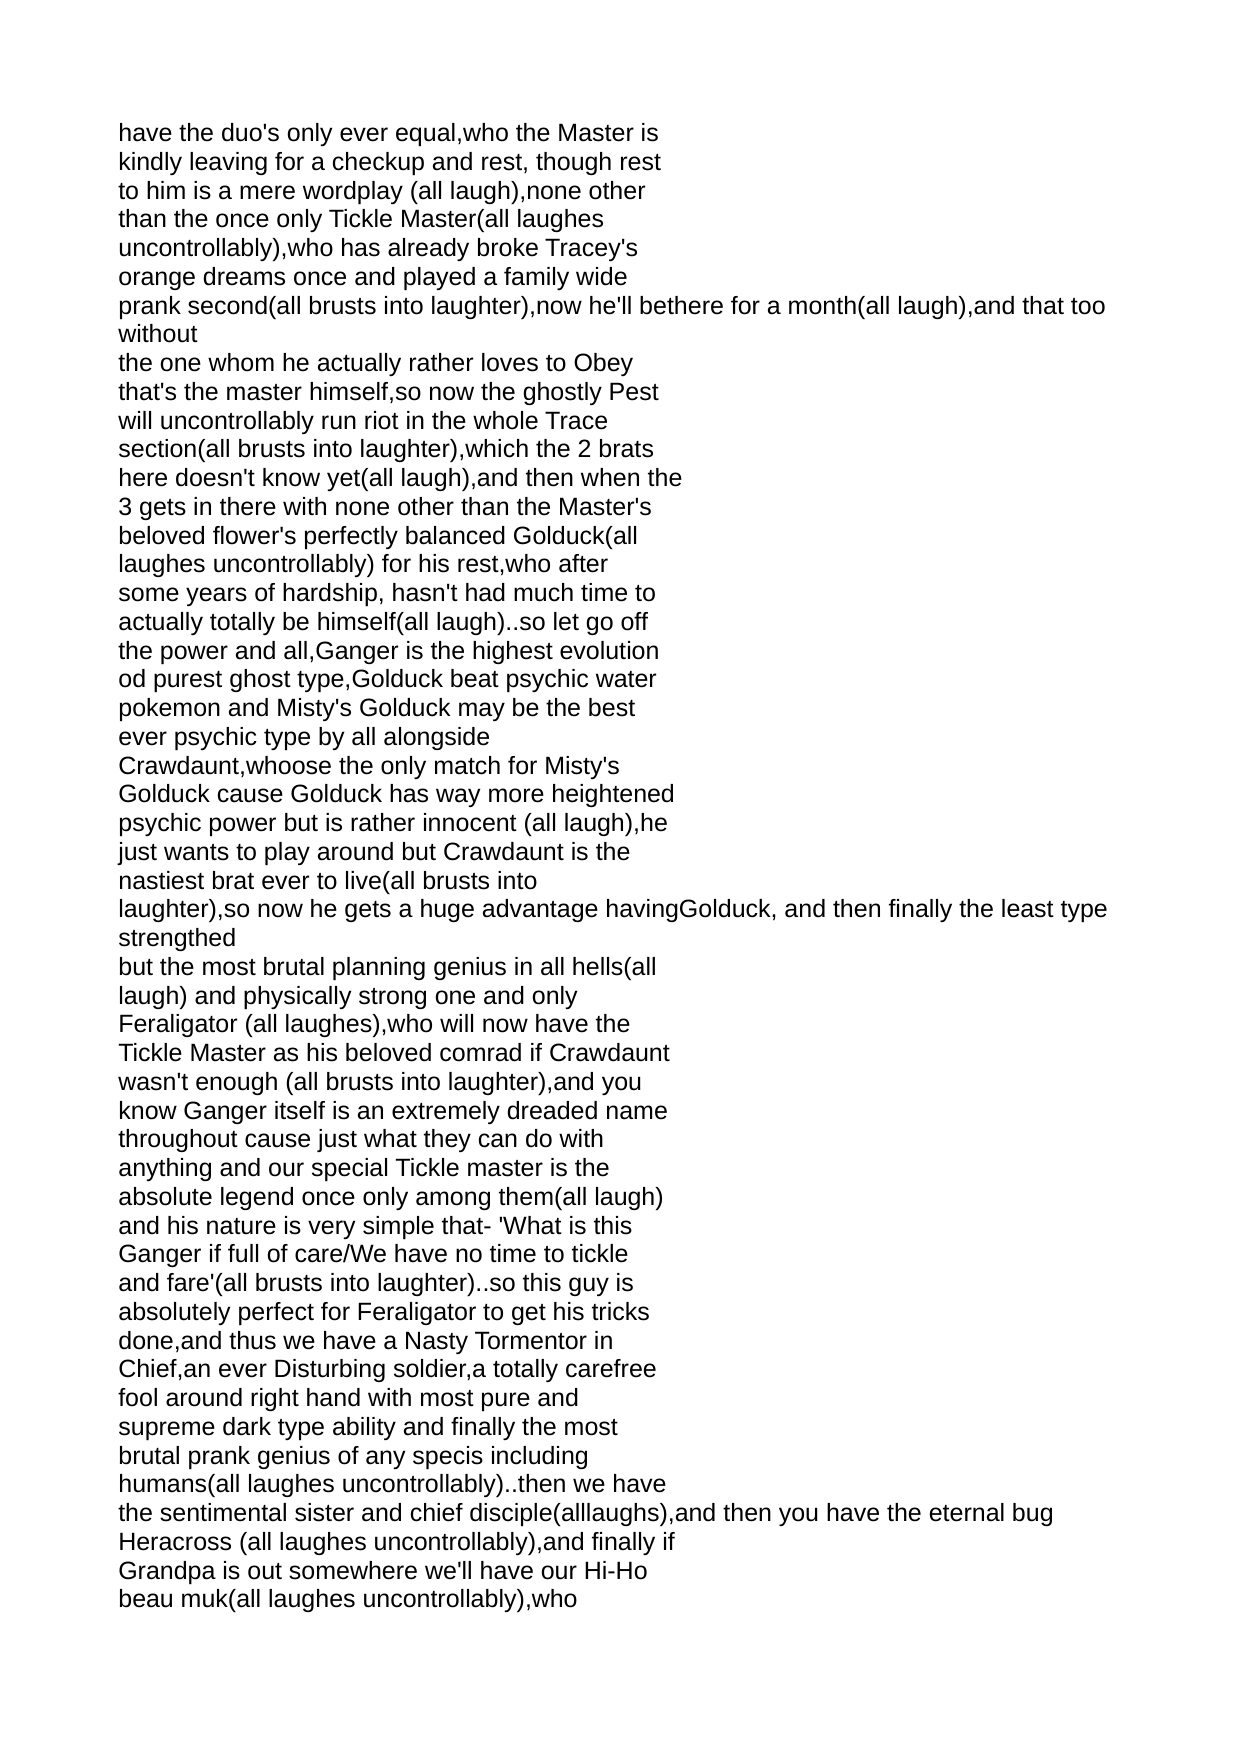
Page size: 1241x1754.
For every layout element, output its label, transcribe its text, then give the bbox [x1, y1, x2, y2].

text pokemon and Misty's Golduck may be the best [118, 693, 1122, 722]
text done,and thus we have a Nasty Tormentor in [118, 1326, 1122, 1354]
text Grandpa is out somewhere we'll have our Hi-Ho [118, 1556, 1122, 1584]
text orange dreams once and played a family wide [118, 262, 1122, 291]
text just wants to play around but Crawdaunt is the [118, 837, 1122, 866]
text absolute legend once only among them(all laugh) [118, 1182, 1122, 1211]
text kindly leaving for a checkup and rest, though rest [118, 147, 1122, 176]
text Ganger if full of care/We have no time to tickle [118, 1239, 1122, 1268]
text Feraligator (all laughes),who will now have the [118, 1009, 1122, 1038]
text laughter),so now he gets a huge advantage havingGolduck, and then finally the least type strengthed [118, 894, 1122, 952]
text will uncontrollably run riot in the whole Trace [118, 406, 1122, 434]
text Golduck cause Golduck has way more heightened [118, 779, 1122, 808]
text brutal prank genius of any specis including [118, 1441, 1122, 1469]
text but the most brutal planning genius in all hells(all [118, 952, 1122, 981]
text wasn't enough (all brusts into laughter),and you [118, 1067, 1122, 1096]
text beau muk(all laughes uncontrollably),who [118, 1584, 1122, 1613]
text laughes uncontrollably) for his rest,who after [118, 549, 1122, 578]
text 3 gets in there with none other than the Master's [118, 492, 1122, 521]
text and his nature is very simple that- 'What is this [118, 1211, 1122, 1239]
text than the once only Tickle Master(all laughes [118, 204, 1122, 233]
text psychic power but is rather innocent (all laugh),he [118, 808, 1122, 837]
text beloved flower's perfectly balanced Golduck(all [118, 521, 1122, 549]
text prank second(all brusts into laughter),now he'll bethere for a month(all laugh),and that too without [118, 291, 1122, 348]
text anything and our special Tickle master is the [118, 1153, 1122, 1182]
text section(all brusts into laughter),which the 2 brats [118, 434, 1122, 463]
text know Ganger itself is an extremely dreaded name [118, 1096, 1122, 1124]
text the one whom he actually rather loves to Obey [118, 348, 1122, 377]
text fool around right hand with most pure and [118, 1383, 1122, 1412]
text some years of hardship, hasn't had much time to [118, 578, 1122, 607]
text and fare'(all brusts into laughter)..so this guy is [118, 1268, 1122, 1297]
text Heracross (all laughes uncontrollably),and finally if [118, 1527, 1122, 1556]
text actually totally be himself(all laugh)..so let go off [118, 607, 1122, 636]
text Chief,an ever Disturbing soldier,a totally carefree [118, 1354, 1122, 1383]
text uncontrollably),who has already broke Tracey's [118, 233, 1122, 262]
text humans(all laughes uncontrollably)..then we have [118, 1469, 1122, 1498]
text supreme dark type ability and finally the most [118, 1412, 1122, 1441]
text the sentimental sister and chief disciple(alllaughs),and then you have the eternal bug [118, 1498, 1122, 1527]
text Crawdaunt,whoose the only match for Misty's [118, 751, 1122, 779]
text have the duo's only ever equal,who the Master is [118, 118, 1122, 147]
text the power and all,Ganger is the highest evolution [118, 636, 1122, 664]
text here doesn't know yet(all laugh),and then when the [118, 463, 1122, 492]
text Tickle Master as his beloved comrad if Crawdaunt [118, 1038, 1122, 1067]
text od purest ghost type,Golduck beat psychic water [118, 664, 1122, 693]
text that's the master himself,so now the ghostly Pest [118, 377, 1122, 406]
text absolutely perfect for Feraligator to get his tricks [118, 1297, 1122, 1326]
text to him is a mere wordplay (all laugh),none other [118, 176, 1122, 204]
text throughout cause just what they can do with [118, 1124, 1122, 1153]
text ever psychic type by all alongside [118, 722, 1122, 751]
text laugh) and physically strong one and only [118, 981, 1122, 1009]
text nastiest brat ever to live(all brusts into [118, 866, 1122, 894]
